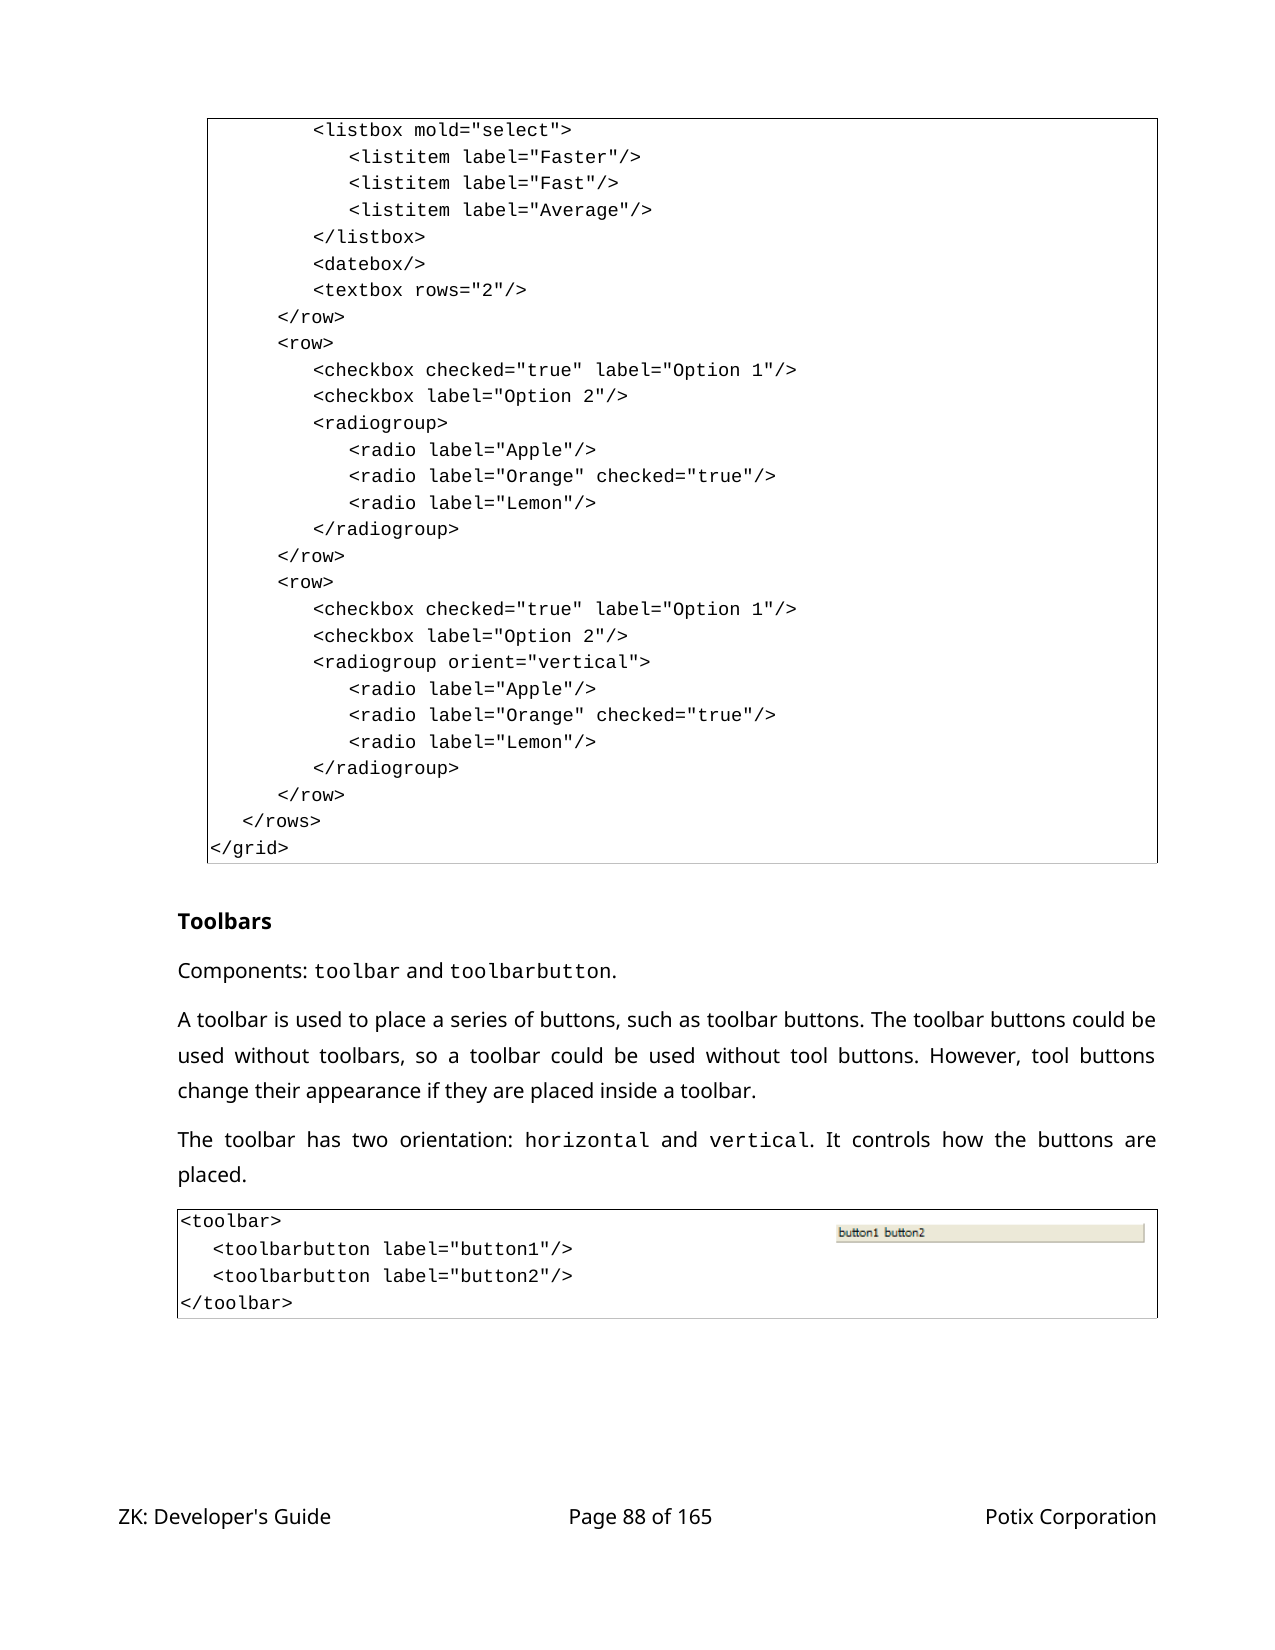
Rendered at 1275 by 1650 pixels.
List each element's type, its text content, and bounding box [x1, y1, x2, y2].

text <toolbarbutton label="button1"/> [178, 1236, 1157, 1261]
text Components: toolbar and toolbarbutton. [177, 956, 1157, 985]
text A toolbar is used to place a series of buttons, such as toolbar buttons. The toolbar buttons could be used without toolbars, so a toolbar could be used without tool buttons. However, tool buttons change their appearance if they are placed inside a toolbar. [177, 1006, 1157, 1104]
subtitle Toolbars [177, 906, 1157, 936]
text </toolbar> [178, 1291, 1157, 1318]
text <toolbar> [178, 1210, 1157, 1233]
picture [834, 1221, 1147, 1244]
text <listbox mold="select"> <listitem label="Faster"/> <listitem label="Fast"/> <listitem label="Average"/> [208, 119, 1157, 222]
text The toolbar has two orientation: horizontal and vertical. It controls how the buttons are placed. [177, 1125, 1157, 1188]
text </listbox> <datebox/> <textbox rows="2"/> </row> <row> <checkbox checked="true" label="Option 1"/> <checkbox label="Option 2"/> <radiogroup> <radio label="Apple"/> <radio label="Orange" checked="true"/> <radio label="Lemon"/> </radiogroup> </row> <row> <checkbox checked="true" label="Option 1"/> <checkbox label="Option 2"/> <radiogroup orient="vertical"> <radio label="Apple"/> <radio label="Orange" checked="true"/> <radio label="Lemon"/> </radiogroup> </row> </rows> </grid> [208, 225, 1157, 863]
text <toolbarbutton label="button2"/> [178, 1263, 1157, 1288]
